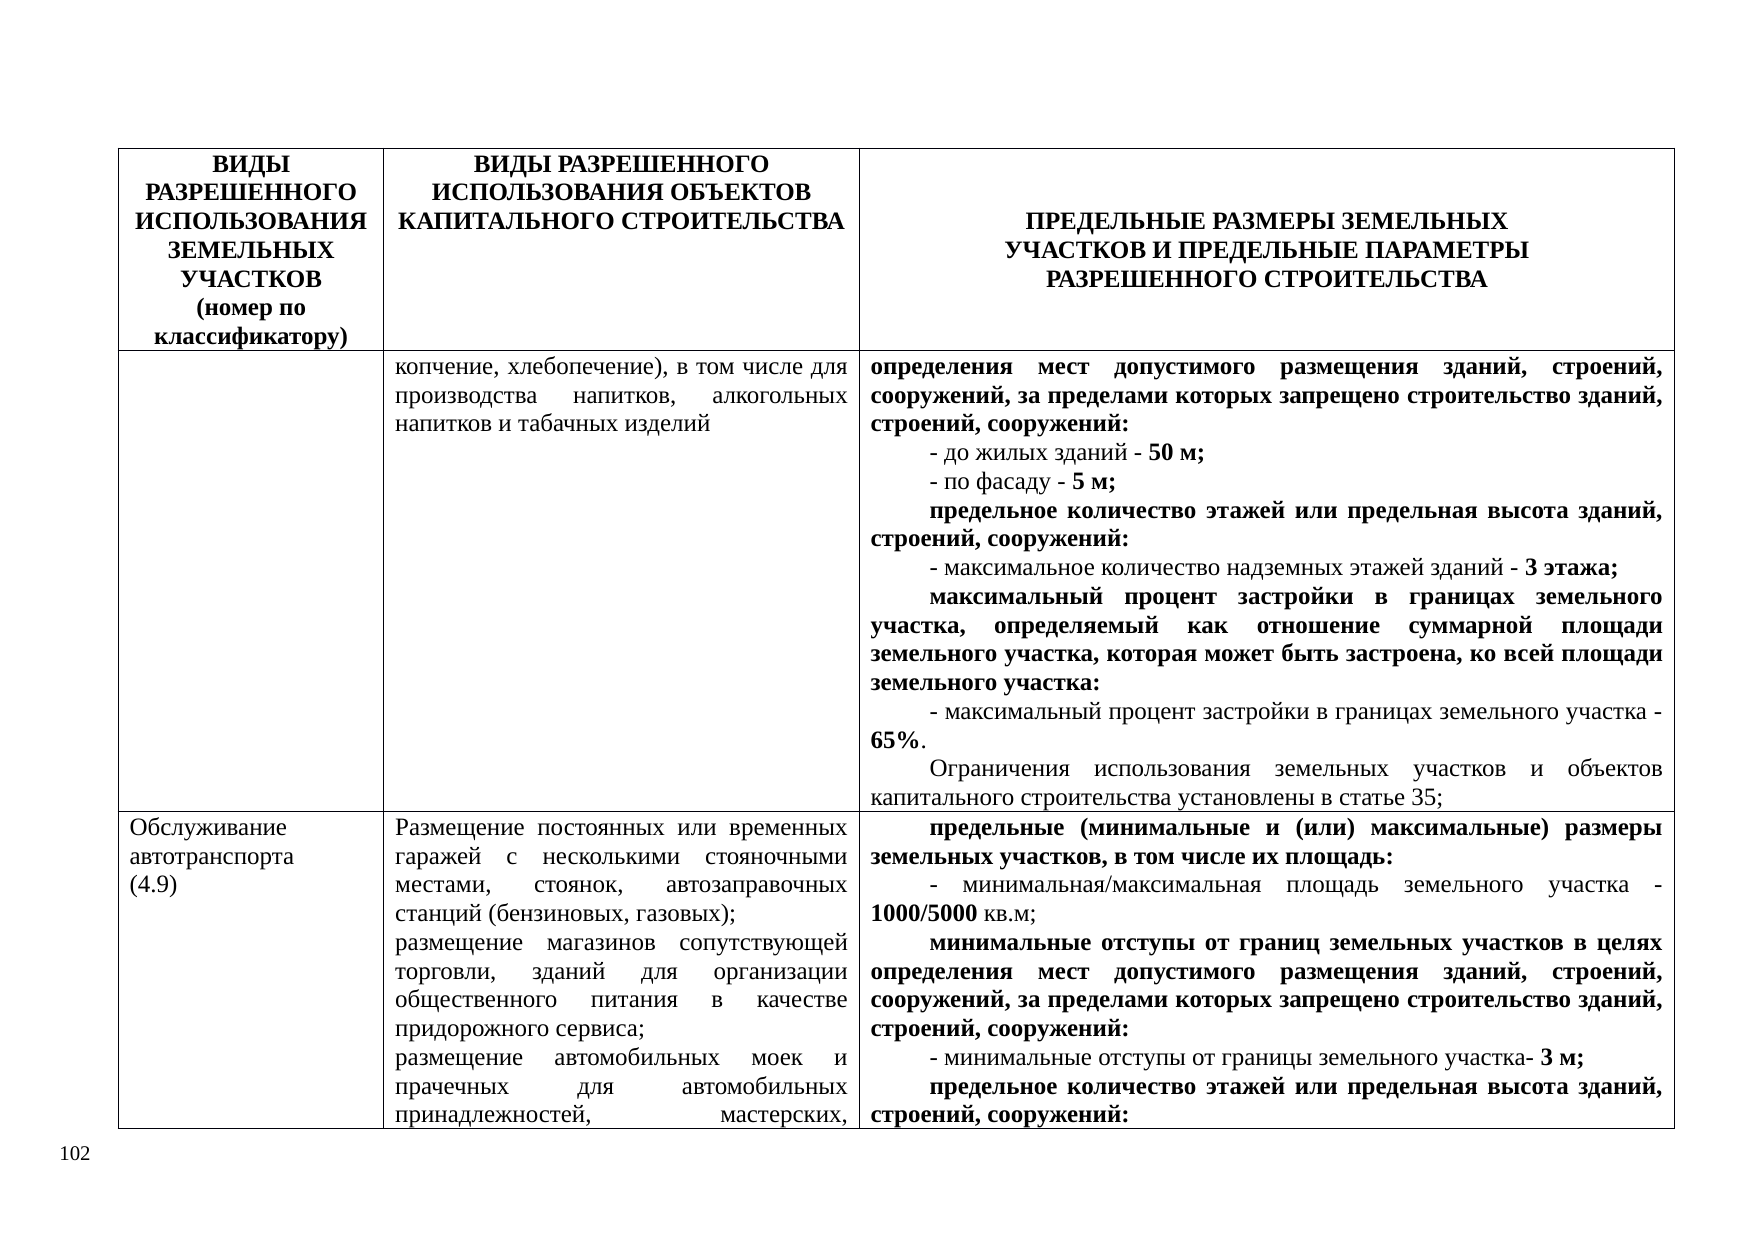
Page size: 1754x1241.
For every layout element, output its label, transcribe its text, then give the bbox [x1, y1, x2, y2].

table_header ВИДЫ РАЗРЕШЕННОГО ИСПОЛЬЗОВАНИЯ ЗЕМЕЛЬНЫХ УЧАСТКОВ (номер по классификатору) [119, 149, 383, 350]
table_cell Размещение постоянных или временных гаражей с несколькими стояночными местами, стоянок, автозаправочных станций (бензиновых, газовых); размещение магазинов сопутствующей торговли, зданий для организации общественного питания в качестве придорожного сервиса; размещение автомобильных моек и прачечных для автомобильных принадлежностей, мастерских, [384, 812, 859, 1128]
table_cell определения мест допустимого размещения зданий, строений, сооружений, за пределами которых запрещено строительство зданий, строений, сооружений: - до жилых зданий - 50 м; - по фасаду - 5 м; предельное количество этажей или предельная высота зданий, строений, сооружений: - максимальное количество надземных этажей зданий - 3 этажа; максимальный процент застройки в границах земельного участка, определяемый как отношение суммарной площади земельного участка, которая может быть застроена, ко всей площади земельного участка: - максимальный процент застройки в границах земельного участка - 65%. Ограничения использования земельных участков и объектов капитального строительства установлены в статье 35; [860, 351, 1674, 811]
table_cell Обслуживание автотранспорта (4.9) [119, 812, 383, 1128]
table_header ВИДЫ РАЗРЕШЕННОГО ИСПОЛЬЗОВАНИЯ ОБЪЕКТОВ КАПИТАЛЬНОГО СТРОИТЕЛЬСТВА [384, 149, 859, 350]
table_cell [119, 351, 383, 811]
table_cell предельные (минимальные и (или) максимальные) размеры земельных участков, в том числе их площадь: - минимальная/максимальная площадь земельного участка - 1000/5000 кв.м; минимальные отступы от границ земельных участков в целях определения мест допустимого размещения зданий, строений, сооружений, за пределами которых запрещено строительство зданий, строений, сооружений: - минимальные отступы от границы земельного участка- 3 м; предельное количество этажей или предельная высота зданий, строений, сооружений: [860, 812, 1674, 1128]
table_header ПРЕДЕЛЬНЫЕ РАЗМЕРЫ ЗЕМЕЛЬНЫХ УЧАСТКОВ И ПРЕДЕЛЬНЫЕ ПАРАМЕТРЫ РАЗРЕШЕННОГО СТРОИТЕЛЬСТВА [860, 149, 1674, 350]
table_cell копчение, хлебопечение), в том числе для производства напитков, алкогольных напитков и табачных изделий [384, 351, 859, 811]
